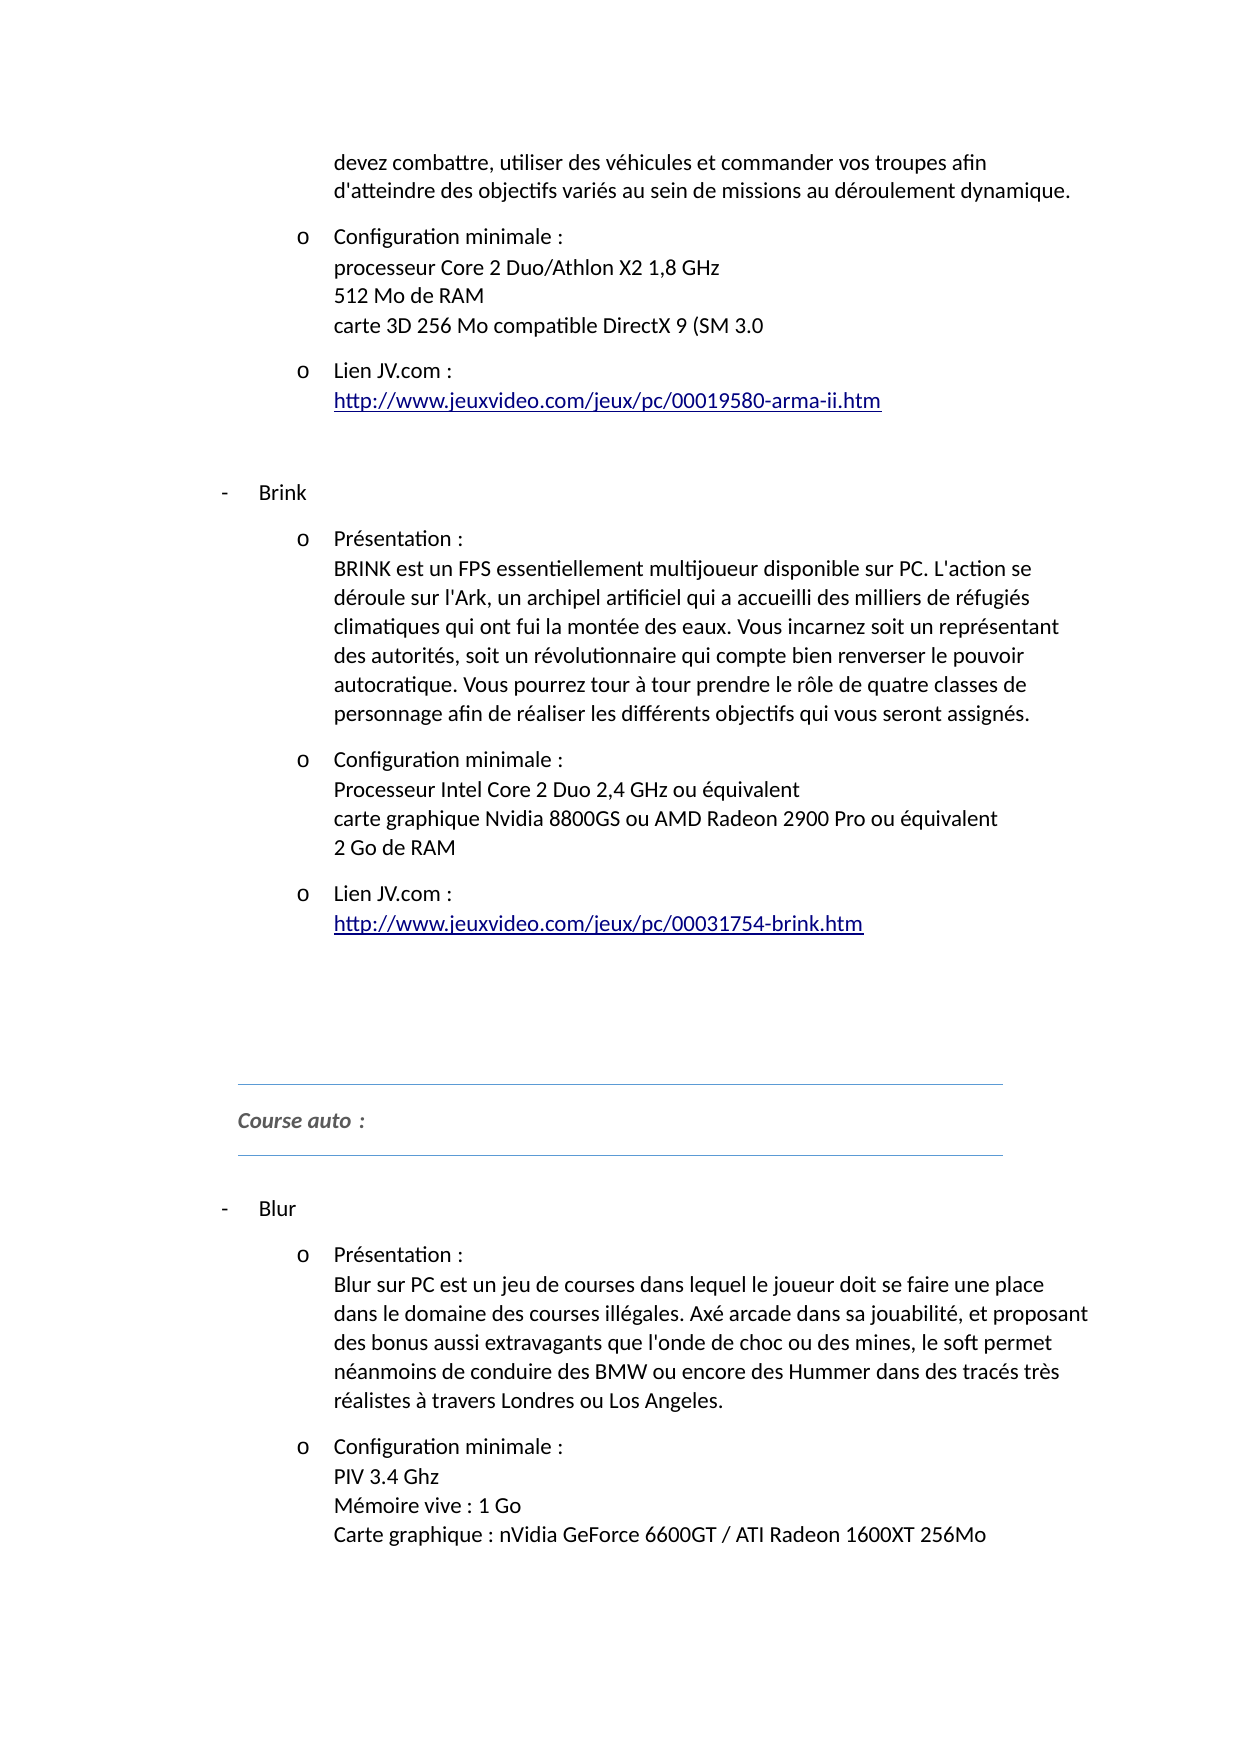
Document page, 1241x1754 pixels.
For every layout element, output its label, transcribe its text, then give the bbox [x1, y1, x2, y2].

list Brink [221, 478, 1093, 506]
list Configuration minimale : PIV 3.4 Ghz Mémoire vive : 1 Go Carte graphique : nVidia GeForce 6600GT / ATI Radeon 1600XT 256Mo [296, 1432, 1093, 1549]
list Présentation : BRINK est un FPS essentiellement multijoueur disponible sur PC. L'action se déroule sur l'Ark, un archipel artificiel qui a accueilli des milliers de réfugiés climatiques qui ont fui la montée des eaux. Vous incarnez soit un représentant des autorités, soit un révolutionnaire qui compte bien renverser le pouvoir autocratique. Vous pourrez tour à tour prendre le rôle de quatre classes de personnage afin de réaliser les différents objectifs qui vous seront assignés. [296, 524, 1093, 727]
list Blur [221, 1194, 1093, 1222]
text Course auto : [238, 1085, 1003, 1155]
list Lien JV.com : http://www.jeuxvideo.com/jeux/pc/00031754-brink.htm [296, 879, 1093, 937]
list Configuration minimale : processeur Core 2 Duo/Athlon X2 1,8 GHz 512 Mo de RAM carte 3D 256 Mo compatible DirectX 9 (SM 3.0 [296, 222, 1093, 339]
list devez combattre, utiliser des véhicules et commander vos troupes afin d'atteindre des objectifs variés au sein de missions au déroulement dynamique. [296, 148, 1093, 205]
list Lien JV.com : http://www.jeuxvideo.com/jeux/pc/00019580-arma-ii.htm [296, 356, 1093, 415]
list Présentation : Blur sur PC est un jeu de courses dans lequel le joueur doit se faire une place dans le domaine des courses illégales. Axé arcade dans sa jouabilité, et proposant des bonus aussi extravagants que l'onde de choc ou des mines, le soft permet néanmoins de conduire des BMW ou encore des Hummer dans des tracés très réalistes à travers Londres ou Los Angeles. [296, 1240, 1093, 1414]
list Configuration minimale : Processeur Intel Core 2 Duo 2,4 GHz ou équivalent carte graphique Nvidia 8800GS ou AMD Radeon 2900 Pro ou équivalent 2 Go de RAM [296, 745, 1093, 861]
